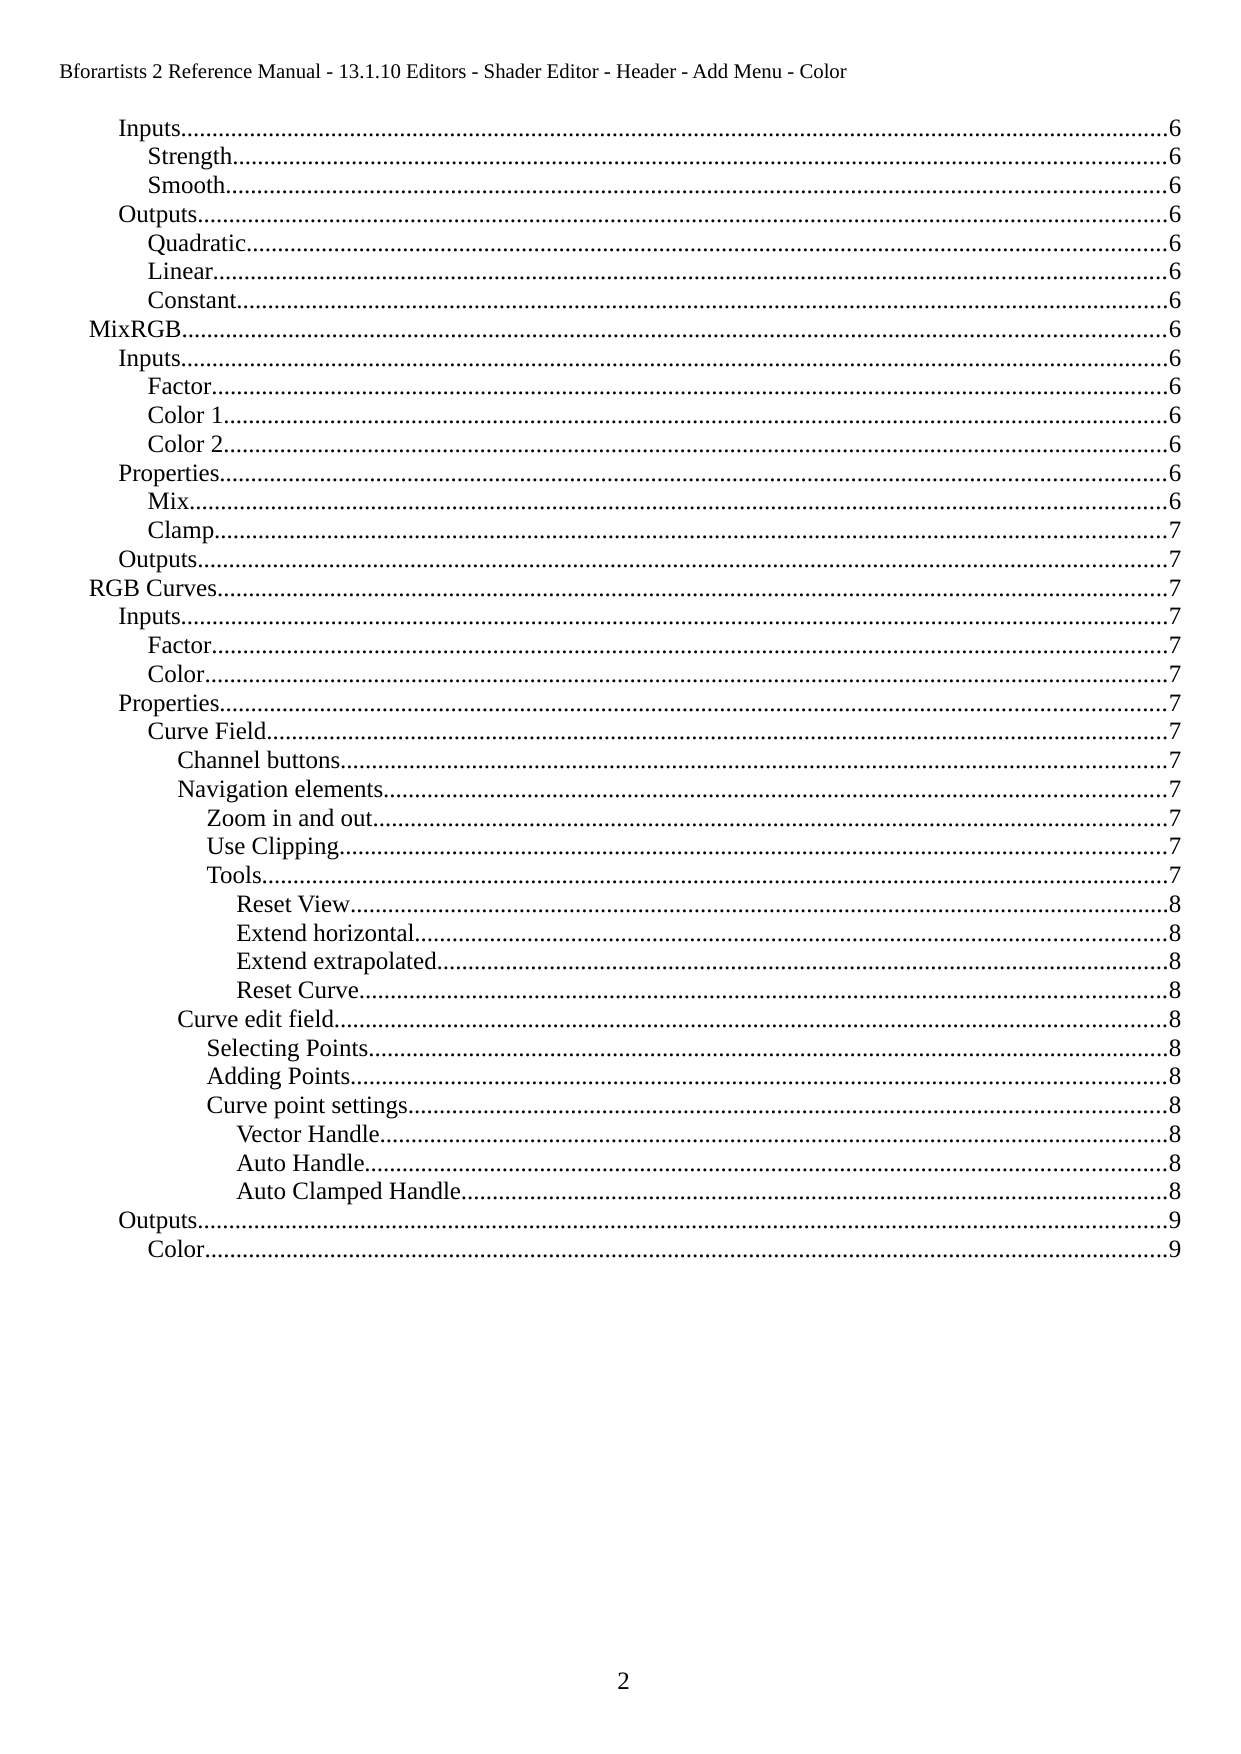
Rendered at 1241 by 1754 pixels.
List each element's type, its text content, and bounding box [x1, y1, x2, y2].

text Outputs 7 [118, 544, 1181, 573]
text Auto Clamped Handle 8 [236, 1176, 1181, 1205]
text Reset Curve 8 [236, 975, 1181, 1004]
text Tools 7 [206, 860, 1181, 889]
text Curve edit field 8 [177, 1004, 1181, 1033]
text MixRGB 6 [88, 314, 1181, 343]
text Mix 6 [147, 486, 1181, 515]
text Curve point settings 8 [206, 1090, 1181, 1119]
text Properties 7 [118, 688, 1181, 716]
text Extend extrapolated 8 [236, 946, 1181, 975]
text Adding Points 8 [206, 1061, 1181, 1090]
text Selecting Points 8 [206, 1033, 1181, 1061]
text Factor 7 [147, 630, 1181, 659]
text Channel buttons 7 [177, 745, 1181, 774]
text Inputs 7 [118, 601, 1181, 630]
text Color 7 [147, 659, 1181, 688]
text Outputs 6 [118, 199, 1181, 228]
text Reset View 8 [236, 889, 1181, 918]
text Color 9 [147, 1234, 1181, 1263]
text Navigation elements 7 [177, 774, 1181, 803]
text Strength 6 [147, 141, 1181, 170]
text Zoom in and out 7 [206, 803, 1181, 831]
text Factor 6 [147, 371, 1181, 400]
text Quadratic 6 [147, 228, 1181, 256]
text Constant 6 [147, 285, 1181, 314]
text Curve Field 7 [147, 716, 1181, 745]
text Auto Handle 8 [236, 1148, 1181, 1176]
text Inputs 6 [118, 343, 1181, 371]
text Use Clipping 7 [206, 831, 1181, 860]
text Outputs 9 [118, 1205, 1181, 1234]
text Color 2 6 [147, 429, 1181, 458]
text Properties 6 [118, 458, 1181, 486]
text Linear 6 [147, 256, 1181, 285]
text Extend horizontal 8 [236, 918, 1181, 946]
text RGB Curves 7 [88, 573, 1181, 601]
text Inputs 6 [118, 113, 1181, 141]
text Color 1 6 [147, 400, 1181, 429]
text Clamp 7 [147, 515, 1181, 544]
text Smooth 6 [147, 170, 1181, 199]
text Vector Handle 8 [236, 1119, 1181, 1148]
